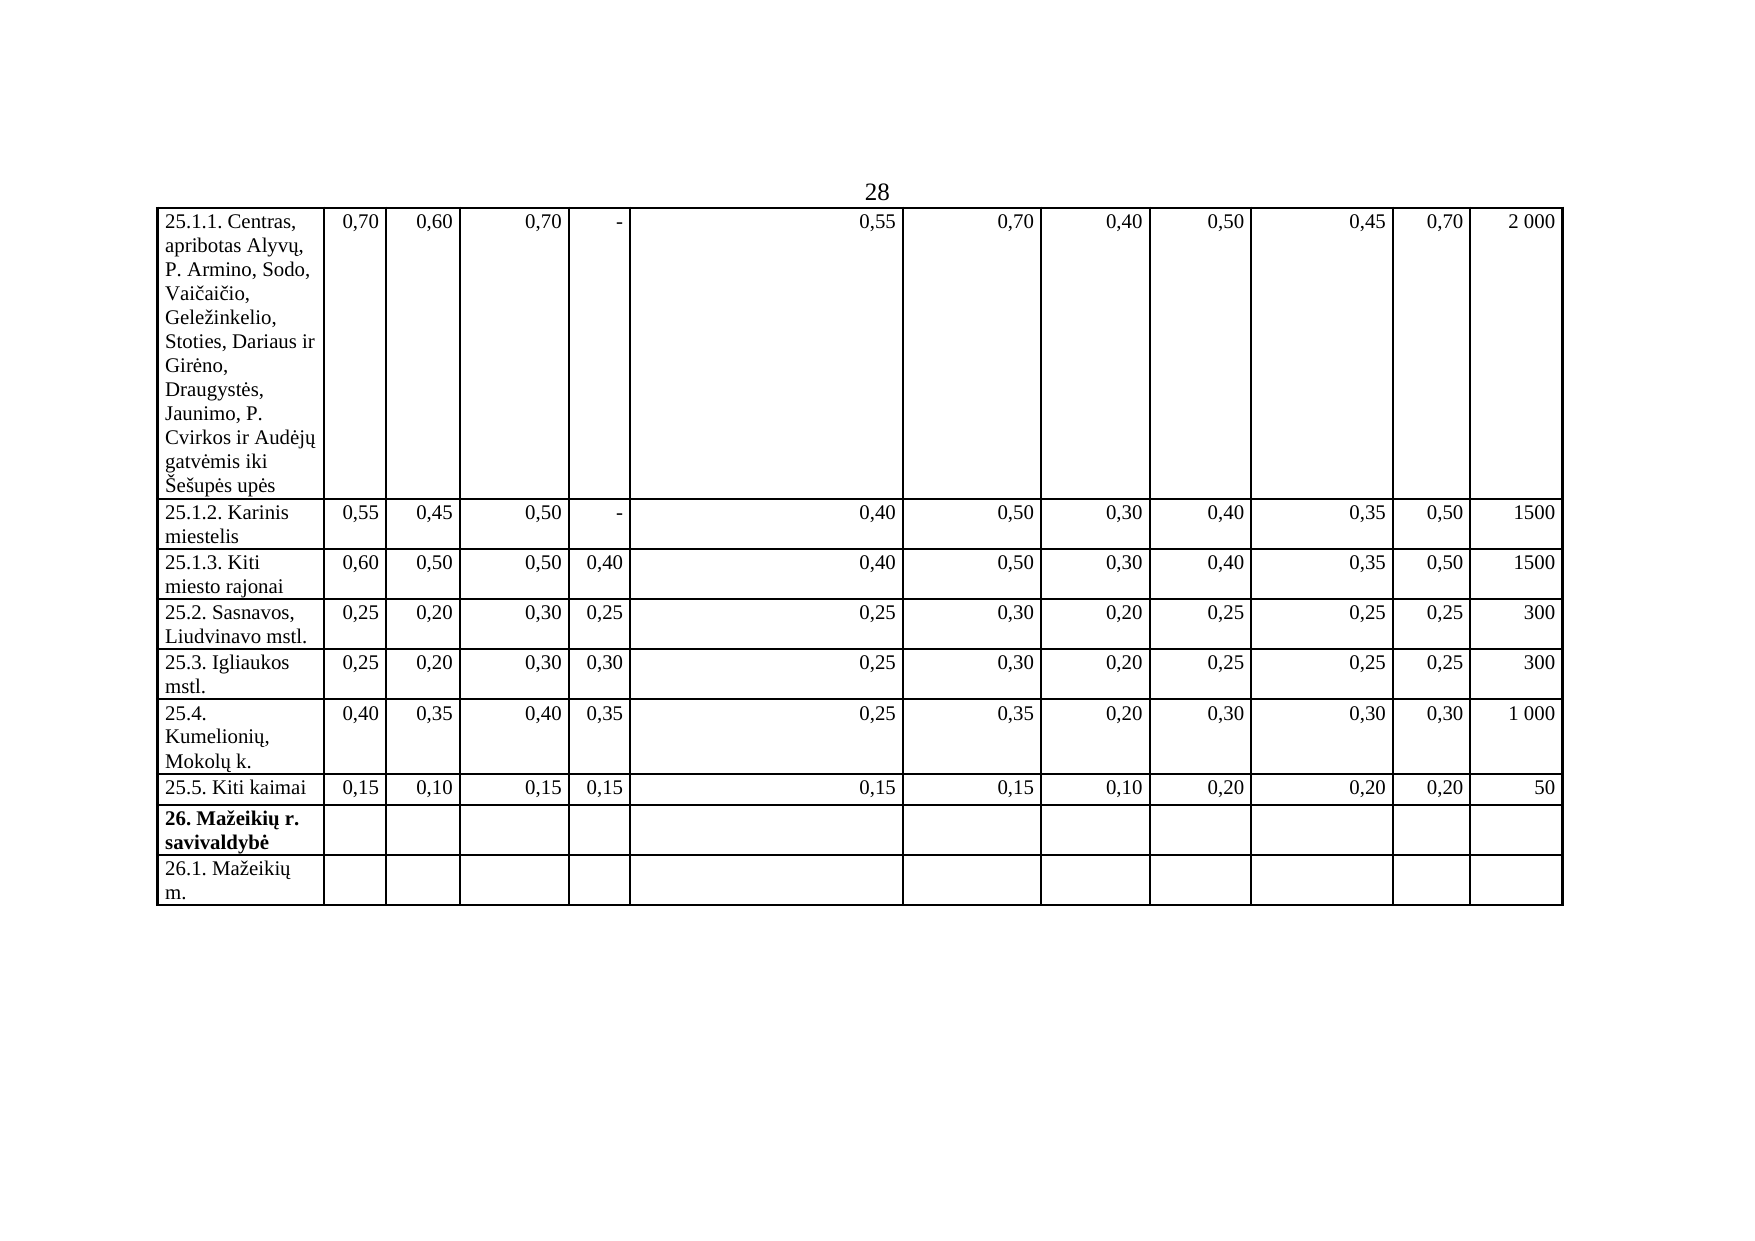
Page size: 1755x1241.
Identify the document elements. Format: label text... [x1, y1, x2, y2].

table_cell 2 000 [1471, 209, 1561, 497]
table_cell [1590, 207, 1597, 497]
table_cell 0,50 [461, 500, 568, 548]
table_cell 0,50 [904, 500, 1040, 548]
table_cell 300 [1471, 600, 1561, 648]
table_cell 0,20 [1042, 650, 1149, 698]
table_cell [1590, 548, 1597, 598]
table_cell 0,25 [1394, 600, 1469, 648]
table_cell 0,30 [570, 650, 629, 698]
table_cell 0,30 [904, 600, 1040, 648]
table_cell 1 000 [1471, 700, 1561, 773]
table_cell 0,40 [1151, 550, 1250, 598]
table_cell [1042, 806, 1149, 854]
table_cell 0,20 [1252, 775, 1392, 803]
table_cell 0,30 [461, 650, 568, 698]
table_cell 0,25 [570, 600, 629, 648]
table_cell 0,30 [461, 600, 568, 648]
table_cell [1586, 548, 1590, 598]
table_cell 0,25 [1151, 650, 1250, 698]
table_cell 0,55 [325, 500, 385, 548]
table_cell 0,20 [387, 650, 459, 698]
table_cell [387, 856, 459, 904]
table_cell 0,10 [387, 775, 459, 803]
table_cell [904, 806, 1040, 854]
table_cell 0,55 [631, 209, 902, 497]
table_cell 0,30 [1151, 700, 1250, 773]
table_cell [1564, 207, 1586, 497]
table_cell 0,20 [1394, 775, 1469, 803]
table_cell [461, 806, 568, 854]
table_cell 1500 [1471, 550, 1561, 598]
table_cell 0,30 [904, 650, 1040, 698]
table_cell 0,70 [325, 209, 385, 497]
table_cell 0,35 [904, 700, 1040, 773]
table_cell 0,20 [1042, 700, 1149, 773]
table_cell [1471, 806, 1561, 854]
table_cell 0,40 [461, 700, 568, 773]
table_cell 0,25 [1151, 600, 1250, 648]
table_cell [1586, 698, 1590, 773]
table_cell 26. Mažeikių r. savivaldybė [159, 806, 323, 854]
table_cell [1564, 804, 1586, 854]
table_cell [1586, 498, 1590, 548]
table_cell 0,15 [325, 775, 385, 803]
table_cell [1586, 648, 1590, 698]
table_cell [1590, 648, 1597, 698]
table_cell 0,60 [387, 209, 459, 497]
table_cell [1586, 804, 1590, 854]
table_cell [631, 856, 902, 904]
table_cell [1394, 806, 1469, 854]
table_cell [387, 806, 459, 854]
table_cell 0,30 [1042, 550, 1149, 598]
table_cell 0,30 [1252, 700, 1392, 773]
table_cell [1586, 854, 1590, 904]
table_cell [1586, 773, 1590, 803]
table_cell [1252, 806, 1392, 854]
table_cell [1471, 856, 1561, 904]
table_cell 0,20 [1151, 775, 1250, 803]
table_cell 0,70 [904, 209, 1040, 497]
table_cell [1042, 856, 1149, 904]
table_cell 50 [1471, 775, 1561, 803]
table_cell 0,25 [325, 600, 385, 648]
table_cell [1586, 598, 1590, 648]
table_cell - [570, 209, 629, 497]
table_cell 0,40 [631, 550, 902, 598]
table_cell 0,50 [1151, 209, 1250, 497]
table_cell 0,50 [904, 550, 1040, 598]
table_cell [325, 856, 385, 904]
table_cell 0,40 [1042, 209, 1149, 497]
table_cell [1151, 806, 1250, 854]
table_cell 0,40 [631, 500, 902, 548]
table_cell [1564, 773, 1586, 803]
table_cell [904, 856, 1040, 904]
table_cell 26.1. Mažeikių m. [159, 856, 323, 904]
table_cell [570, 856, 629, 904]
table_cell 0,70 [1394, 209, 1469, 497]
table_cell 0,25 [1252, 650, 1392, 698]
table_cell 25.5. Kiti kaimai [159, 775, 323, 803]
table_cell [1590, 498, 1597, 548]
table_cell 0,25 [1394, 650, 1469, 698]
table_cell 0,25 [631, 650, 902, 698]
table_cell 25.1.2. Karinis miestelis [159, 500, 323, 548]
table_cell 25.3. Igliaukos mstl. [159, 650, 323, 698]
table_cell [1590, 804, 1597, 854]
table_cell 0,45 [1252, 209, 1392, 497]
table_cell [570, 806, 629, 854]
table_cell [1590, 698, 1597, 773]
table_cell 25.1.3. Kiti miesto rajonai [159, 550, 323, 598]
table_cell 0,35 [387, 700, 459, 773]
table_cell [1564, 548, 1586, 598]
table_cell 0,50 [387, 550, 459, 598]
table_cell [1564, 648, 1586, 698]
table_cell [1564, 498, 1586, 548]
table_cell 0,35 [570, 700, 629, 773]
table_cell 0,15 [904, 775, 1040, 803]
table_cell [1590, 598, 1597, 648]
table_cell 0,50 [461, 550, 568, 598]
table_cell [1590, 773, 1597, 803]
table_cell 0,35 [1252, 550, 1392, 598]
table_cell [1590, 854, 1597, 904]
table_cell 0,40 [570, 550, 629, 598]
table_cell [1394, 856, 1469, 904]
table_cell 0,15 [461, 775, 568, 803]
table_cell 0,40 [1151, 500, 1250, 548]
table_cell 0,25 [325, 650, 385, 698]
table_cell 0,60 [325, 550, 385, 598]
table_cell 0,20 [387, 600, 459, 648]
table_cell 0,15 [631, 775, 902, 803]
table_cell 0,20 [1042, 600, 1149, 648]
table_cell 0,25 [631, 700, 902, 773]
table_cell [1564, 698, 1586, 773]
table_cell [1564, 598, 1586, 648]
table_cell [461, 856, 568, 904]
table_cell 0,25 [1252, 600, 1392, 648]
table_cell 25.2. Sasnavos, Liudvinavo mstl. [159, 600, 323, 648]
table_cell 0,30 [1042, 500, 1149, 548]
table_cell 0,70 [461, 209, 568, 497]
table_cell 0,50 [1394, 550, 1469, 598]
table_cell 0,30 [1394, 700, 1469, 773]
table_cell [1564, 854, 1586, 904]
table_cell 1500 [1471, 500, 1561, 548]
table_cell 25.1.1. Centras, apribotas Alyvų, P. Armino, Sodo, Vaičaičio, Geležinkelio, Stoties, Dariaus ir Girėno, Draugystės, Jaunimo, P. Cvirkos ir Audėjų gatvėmis iki Šešupės upės [159, 209, 323, 497]
table_cell 25.4. Kumelionių, Mokolų k. [159, 700, 323, 773]
table_cell [631, 806, 902, 854]
table_cell [325, 806, 385, 854]
table_cell 300 [1471, 650, 1561, 698]
table_cell 0,45 [387, 500, 459, 548]
table_cell 0,10 [1042, 775, 1149, 803]
table_cell 0,15 [570, 775, 629, 803]
table_cell 0,25 [631, 600, 902, 648]
table_cell 0,40 [325, 700, 385, 773]
table_cell [1252, 856, 1392, 904]
table_cell 0,50 [1394, 500, 1469, 548]
table_cell [1151, 856, 1250, 904]
table_cell [1586, 207, 1590, 497]
table_cell - [570, 500, 629, 548]
table_cell 0,35 [1252, 500, 1392, 548]
